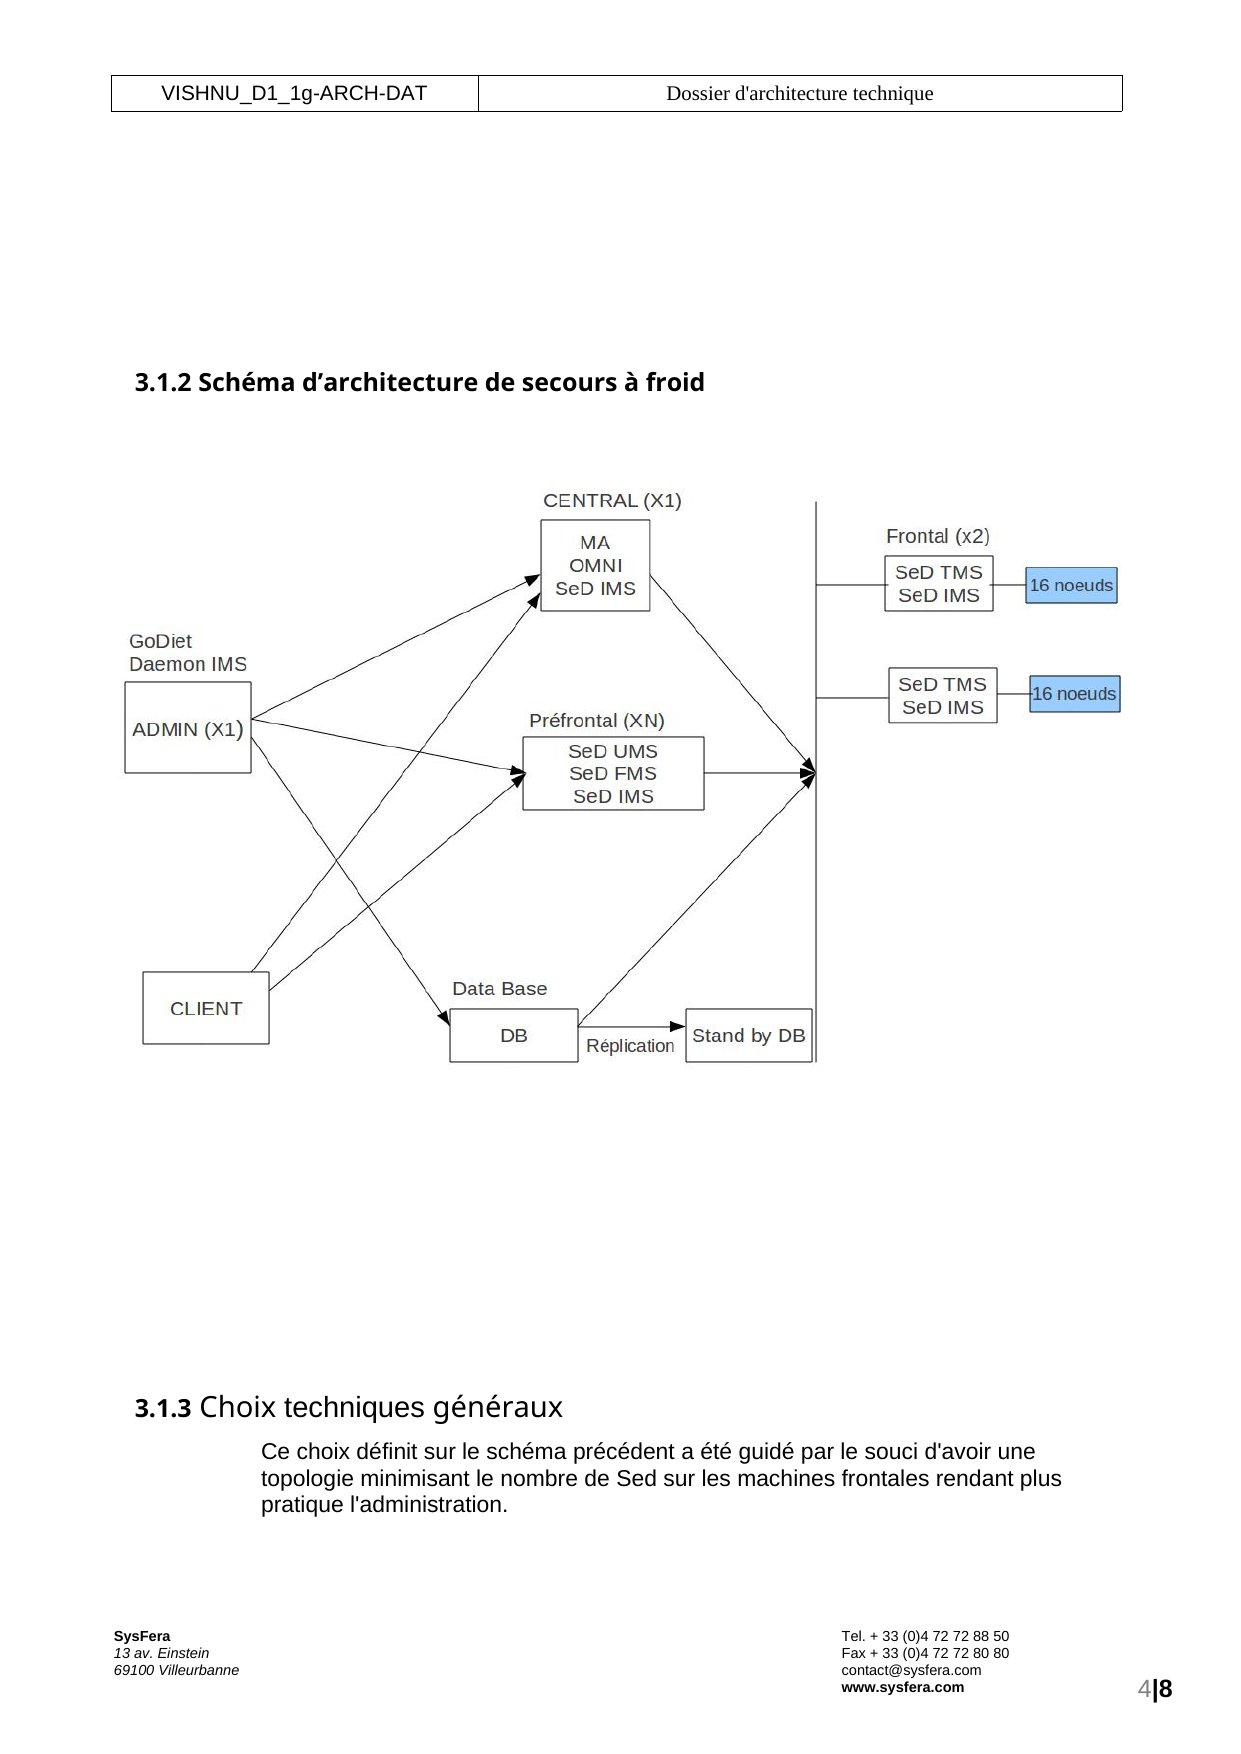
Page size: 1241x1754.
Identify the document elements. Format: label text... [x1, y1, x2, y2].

subtitle Choix techniques généraux [134, 1386, 1122, 1426]
list Ce choix définit sur le schéma précédent a été guidé par le souci d'avoir une topologie minimisant le nombre de Sed sur les machines frontales rendant plus pratique l'administration. [223, 1438, 1122, 1517]
picture [110, 411, 1123, 1171]
subtitle Schéma d’architecture de secours à froid [134, 365, 1122, 399]
